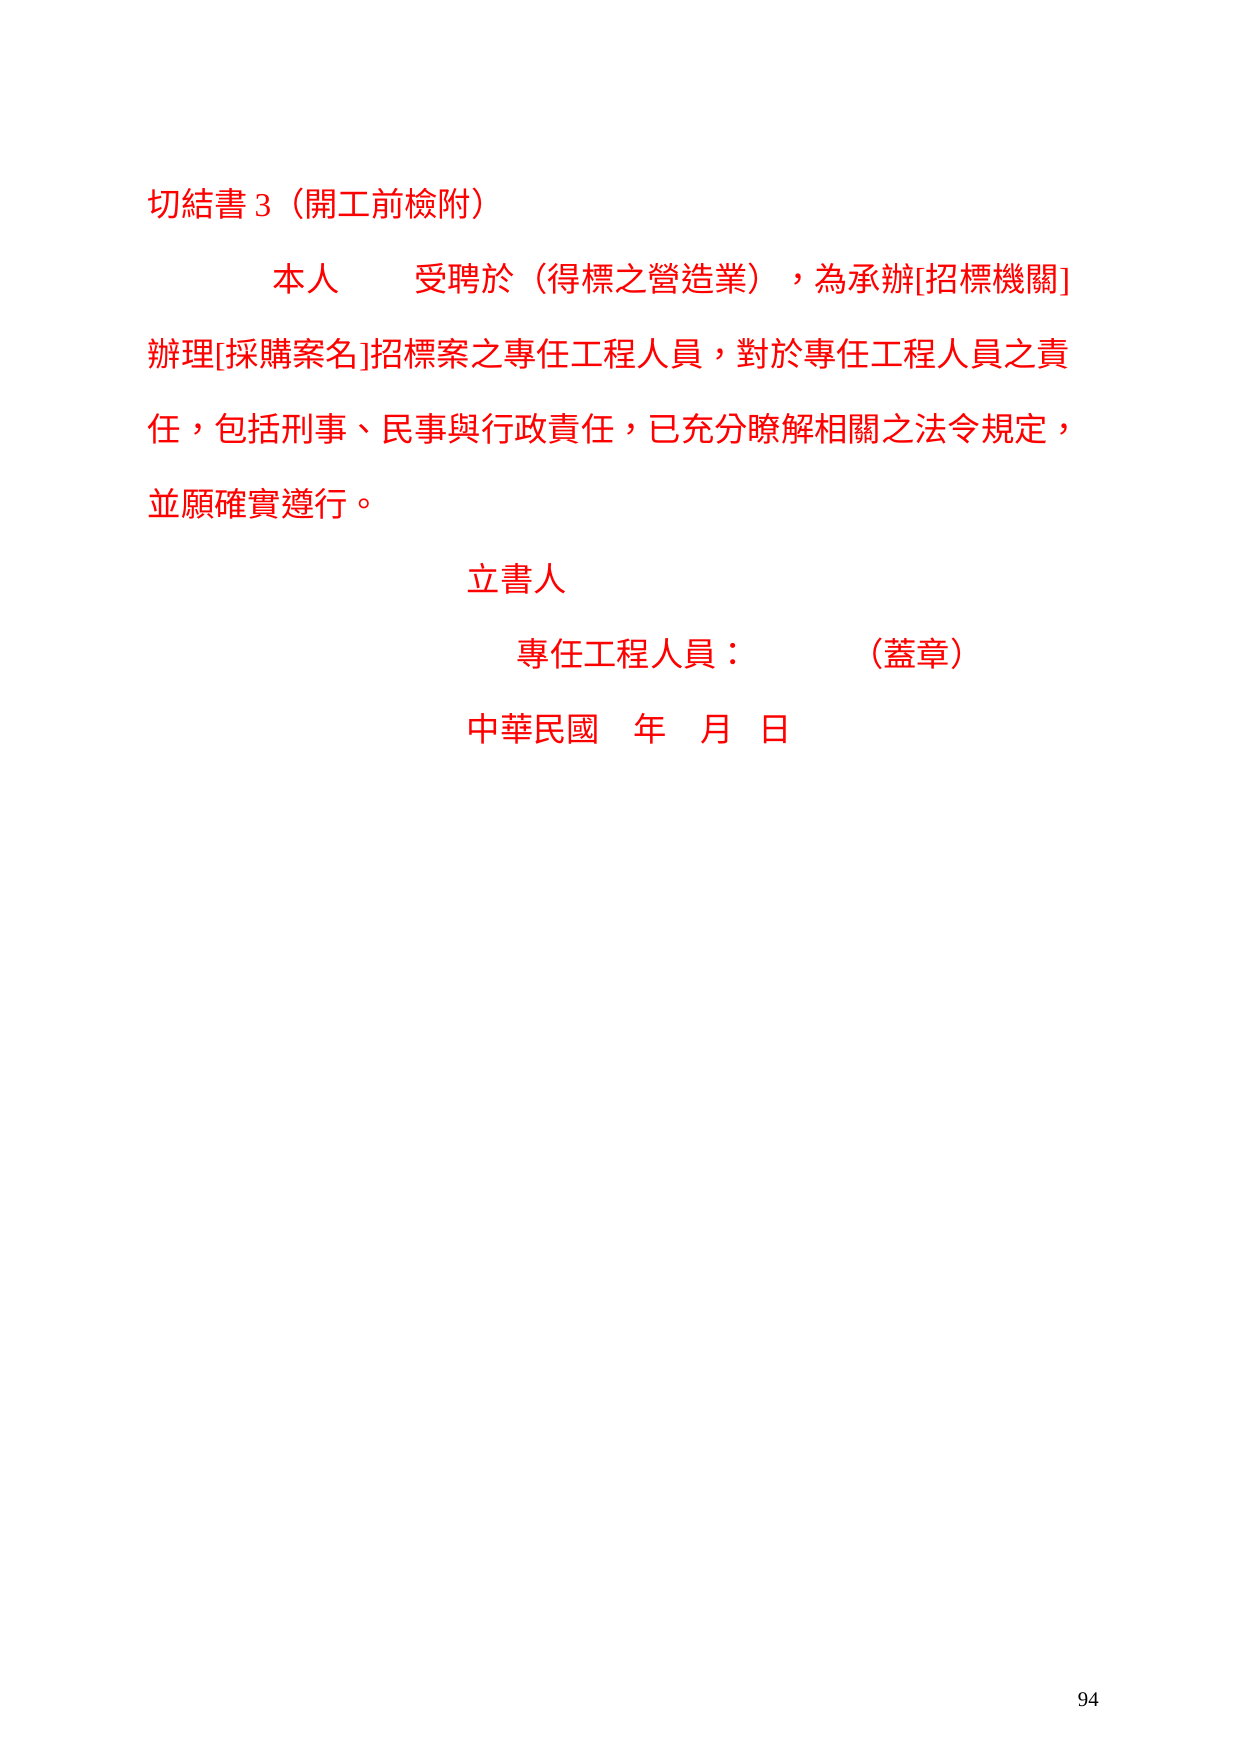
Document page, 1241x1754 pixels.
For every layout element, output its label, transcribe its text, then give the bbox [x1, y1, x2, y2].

text 本人 受聘於（得標之營造業），為承辦[招標機關]辦理[採購案名]招標案之專任工程人員，對於專任工程人員之責任，包括刑事、民事與行政責任，已充分瞭解相關之法令規定，並願確實遵行。 [148, 239, 1092, 539]
text 切結書3（開工前檢附） [148, 164, 1092, 239]
text 立書人 [466, 539, 1092, 614]
text 中華民國 年 月 日 [466, 689, 1092, 764]
text 專任工程人員： （蓋章） [466, 614, 1092, 689]
